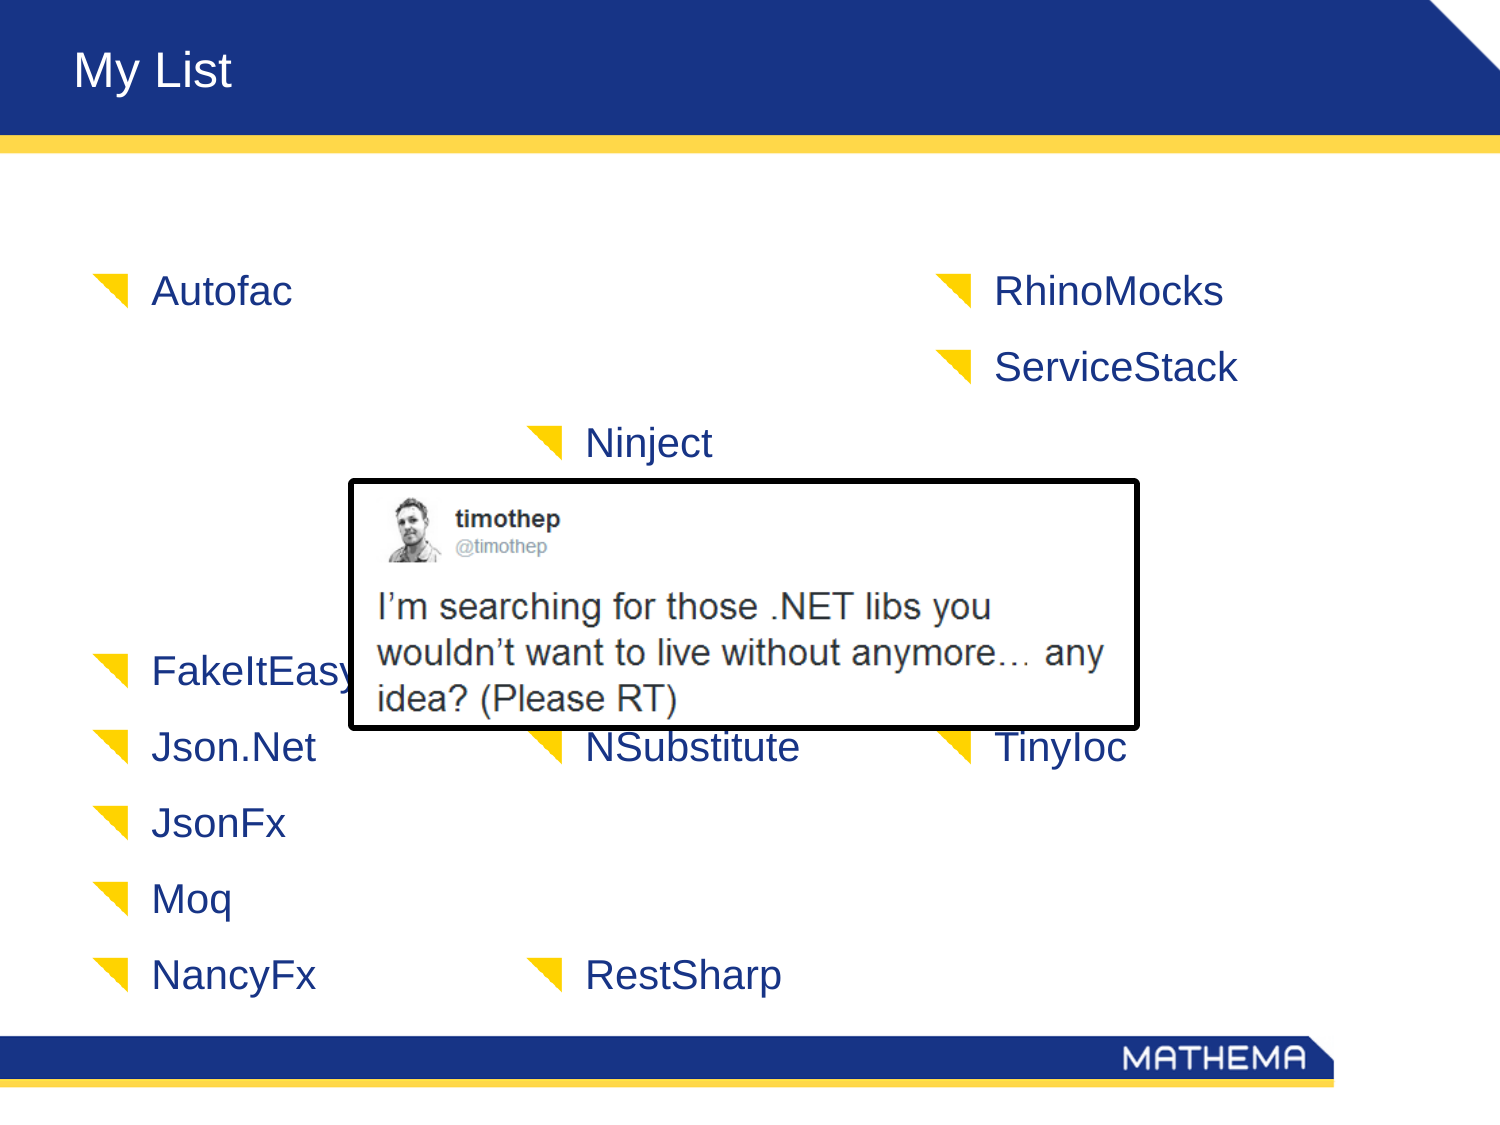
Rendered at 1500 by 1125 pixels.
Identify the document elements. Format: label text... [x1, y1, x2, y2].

list RhinoMocks ServiceStack TinyIoc [935, 267, 1418, 1033]
title My List [73, 40, 1276, 100]
list Ninject NLog NodaTime NSubstitute RestSharp [526, 725, 935, 1033]
list Autofac FakeItEasy Json.Net JsonFx Moq NancyFx [92, 267, 526, 1033]
picture [0, 0, 1500, 1125]
list Ninject NLog NodaTime NSubstitute RestSharp [526, 267, 935, 484]
